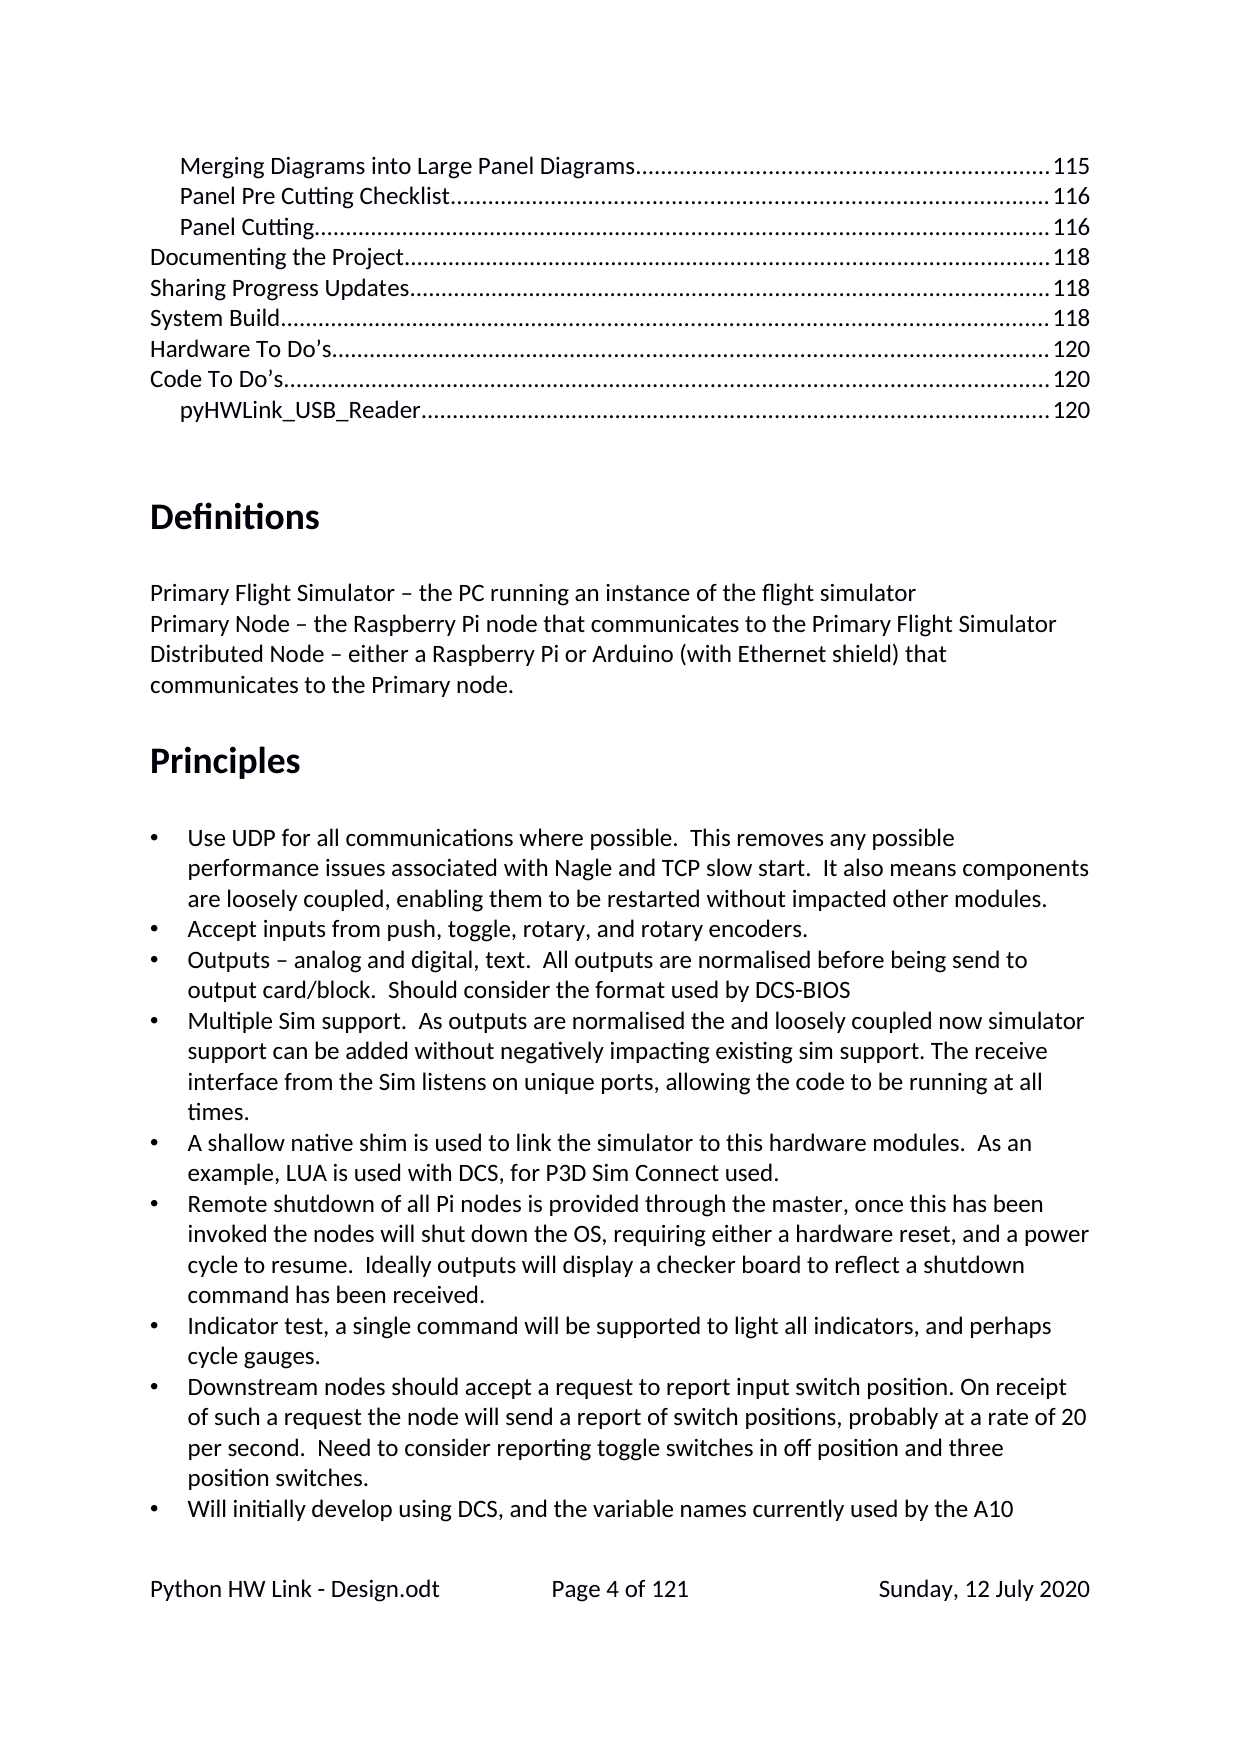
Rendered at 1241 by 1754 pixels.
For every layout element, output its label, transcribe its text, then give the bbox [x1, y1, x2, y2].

text Documenting the Project 118 [150, 242, 1090, 272]
text Primary Node – the Raspberry Pi node that communicates to the Primary Flight Simulator [150, 608, 1090, 638]
list Use UDP for all communications where possible. This removes any possible performance issues associated with Nagle and TCP slow start. It also means components are loosely coupled, enabling them to be restarted without impacted other modules. [150, 822, 1090, 913]
subtitle Principles [150, 737, 1090, 783]
text Panel Pre Cutting Checklist 116 [179, 181, 1090, 211]
text Merging Diagrams into Large Panel Diagrams 115 [179, 150, 1090, 181]
list Remote shutdown of all Pi nodes is provided through the master, once this has been invoked the nodes will shut down the OS, requiring either a hardware reset, and a power cycle to resume. Ideally outputs will display a checker board to reflect a shutdown command has been received. [150, 1188, 1090, 1310]
text Primary Flight Simulator – the PC running an instance of the flight simulator [150, 577, 1090, 608]
subtitle Definitions [150, 493, 1090, 538]
list A shallow native shim is used to link the simulator to this hardware modules. As an example, LUA is used with DCS, for P3D Sim Connect used. [150, 1127, 1090, 1188]
list Multiple Sim support. As outputs are normalised the and loosely coupled now simulator support can be added without negatively impacting existing sim support. The receive interface from the Sim listens on unique ports, allowing the code to be running at all times. [150, 1005, 1090, 1127]
text pyHWLink_USB_Reader 120 [179, 394, 1090, 425]
list Downstream nodes should accept a request to report input switch position. On receipt of such a request the node will send a report of switch positions, probably at a rate of 20 per second. Need to consider reporting toggle switches in off position and three position switches. [150, 1371, 1090, 1493]
list Accept inputs from push, toggle, rotary, and rotary encoders. [150, 913, 1090, 944]
text Hardware To Do’s 120 [150, 333, 1090, 364]
list Will initially develop using DCS, and the variable names currently used by the A10 [150, 1493, 1090, 1524]
list Outputs – analog and digital, text. All outputs are normalised before being send to output card/block. Should consider the format used by DCS-BIOS [150, 944, 1090, 1005]
text System Build 118 [150, 303, 1090, 333]
text Panel Cutting 116 [179, 211, 1090, 242]
text Code To Do’s 120 [150, 364, 1090, 394]
text Distributed Node – either a Raspberry Pi or Arduino (with Ethernet shield) that communicates to the Primary node. [150, 638, 1090, 699]
text Sharing Progress Updates 118 [150, 272, 1090, 303]
list Indicator test, a single command will be supported to light all indicators, and perhaps cycle gauges. [150, 1310, 1090, 1371]
